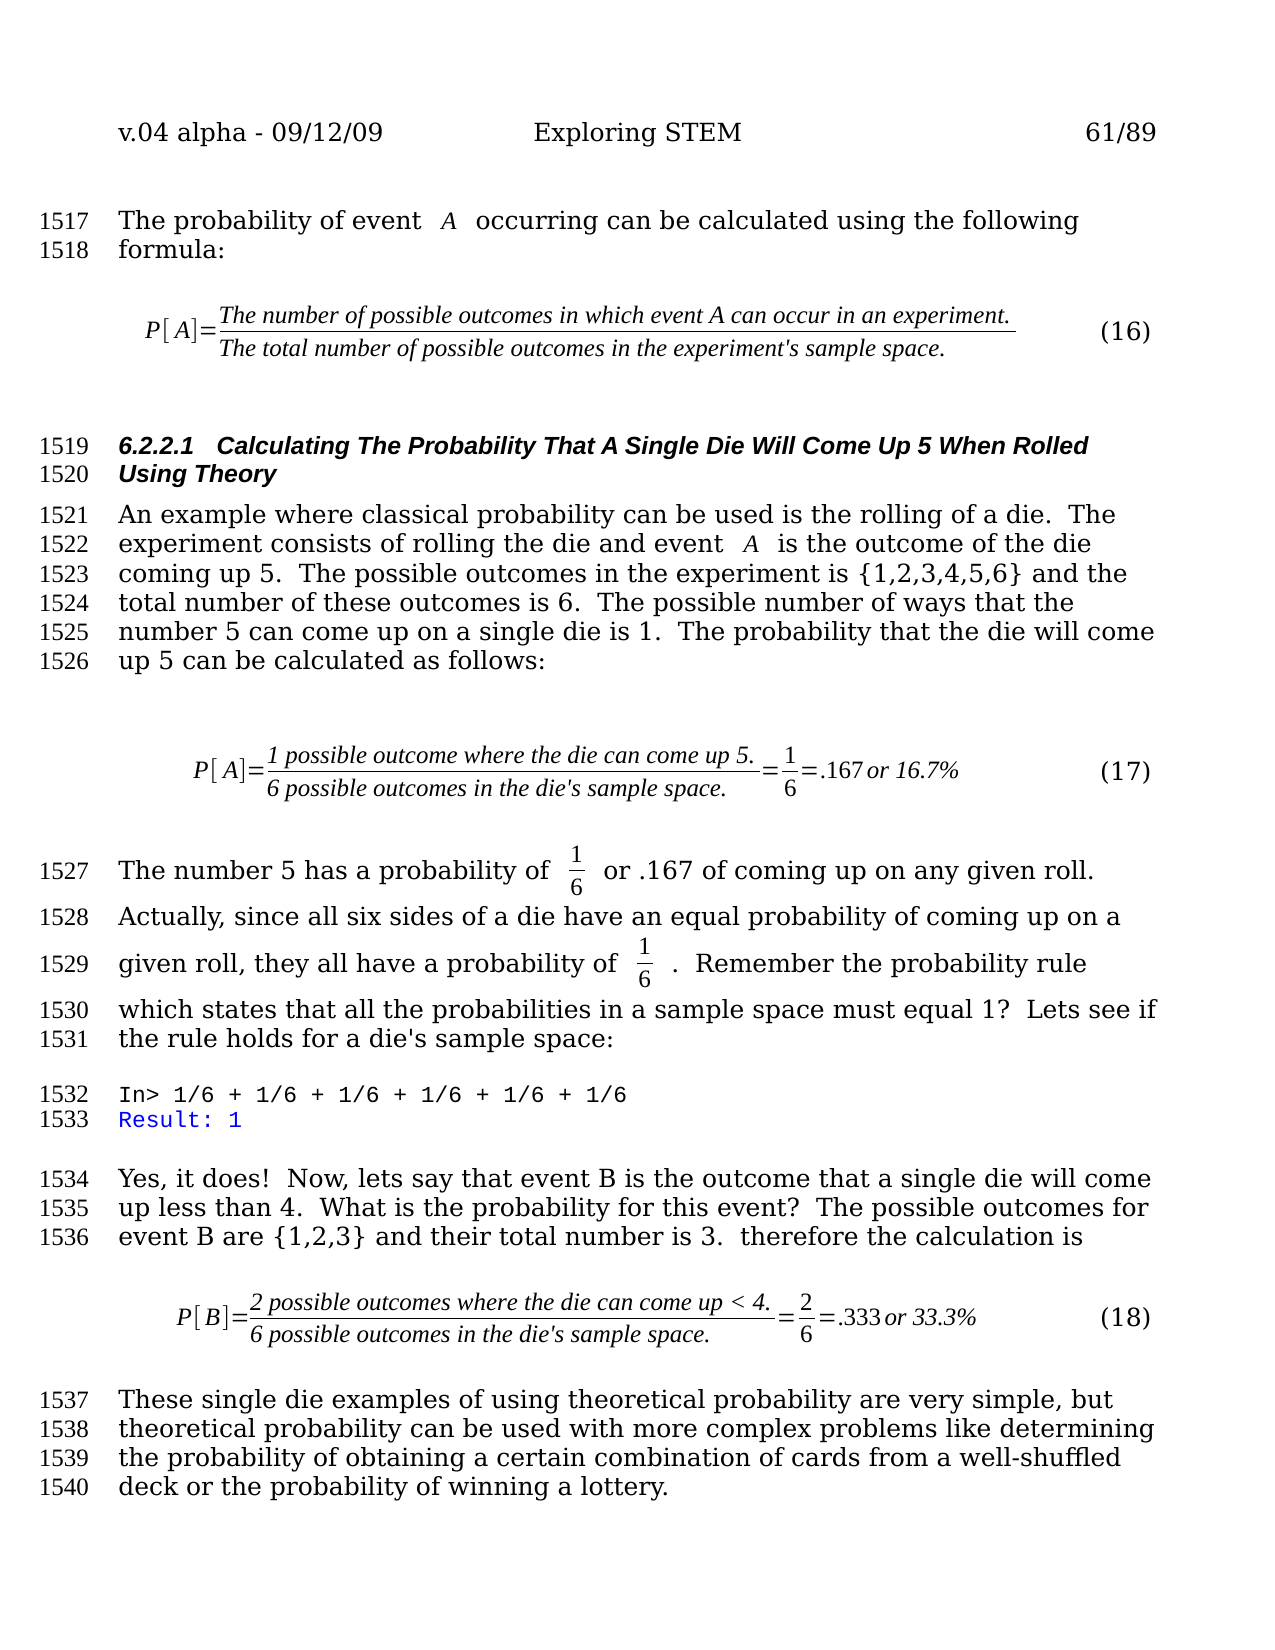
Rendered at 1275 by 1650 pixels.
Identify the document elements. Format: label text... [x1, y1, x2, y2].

table_header (18) [1041, 1281, 1157, 1356]
text The number 5 has a probability ofor .167 of coming up on any given roll. Actually, since all six sides of a die have an equal probability of coming up on a given roll, they all have a probability of. Remember the probability rule which states that all the probabilities in a sample space must equal 1? Lets see if the rule holds for a die's sample space: [118, 838, 1157, 1054]
table_header [118, 294, 1041, 369]
text An example where classical probability can be used is the rolling of a die. The experiment consists of rolling the die and eventis the outcome of the die coming up 5. The possible outcomes in the experiment is {1,2,3,4,5,6} and the total number of these outcomes is 6. The possible number of ways that the number 5 can come up on a single die is 1. The probability that the die will come up 5 can be calculated as follows: [118, 500, 1157, 676]
subtitle Calculating The Probability That A Single Die Will Come Up 5 When Rolled Using Theory [118, 431, 1157, 488]
table_header [118, 734, 1041, 809]
table_header (17) [1041, 734, 1157, 809]
text In> 1/6 + 1/6 + 1/6 + 1/6 + 1/6 + 1/6 [118, 1083, 1157, 1109]
text These single die examples of using theoretical probability are very simple, but theoretical probability can be used with more complex problems like determining the probability of obtaining a certain combination of cards from a well-shuffled deck or the probability of winning a lottery. [118, 1385, 1157, 1502]
table_header (16) [1041, 294, 1157, 369]
table_header [118, 1281, 1041, 1356]
text Result: 1 [118, 1109, 1157, 1135]
text Yes, it does! Now, lets say that event B is the outcome that a single die will come up less than 4. What is the probability for this event? The possible outcomes for event B are {1,2,3} and their total number is 3. therefore the calculation is [118, 1164, 1157, 1251]
text The probability of eventoccurring can be calculated using the following formula: [118, 206, 1157, 265]
